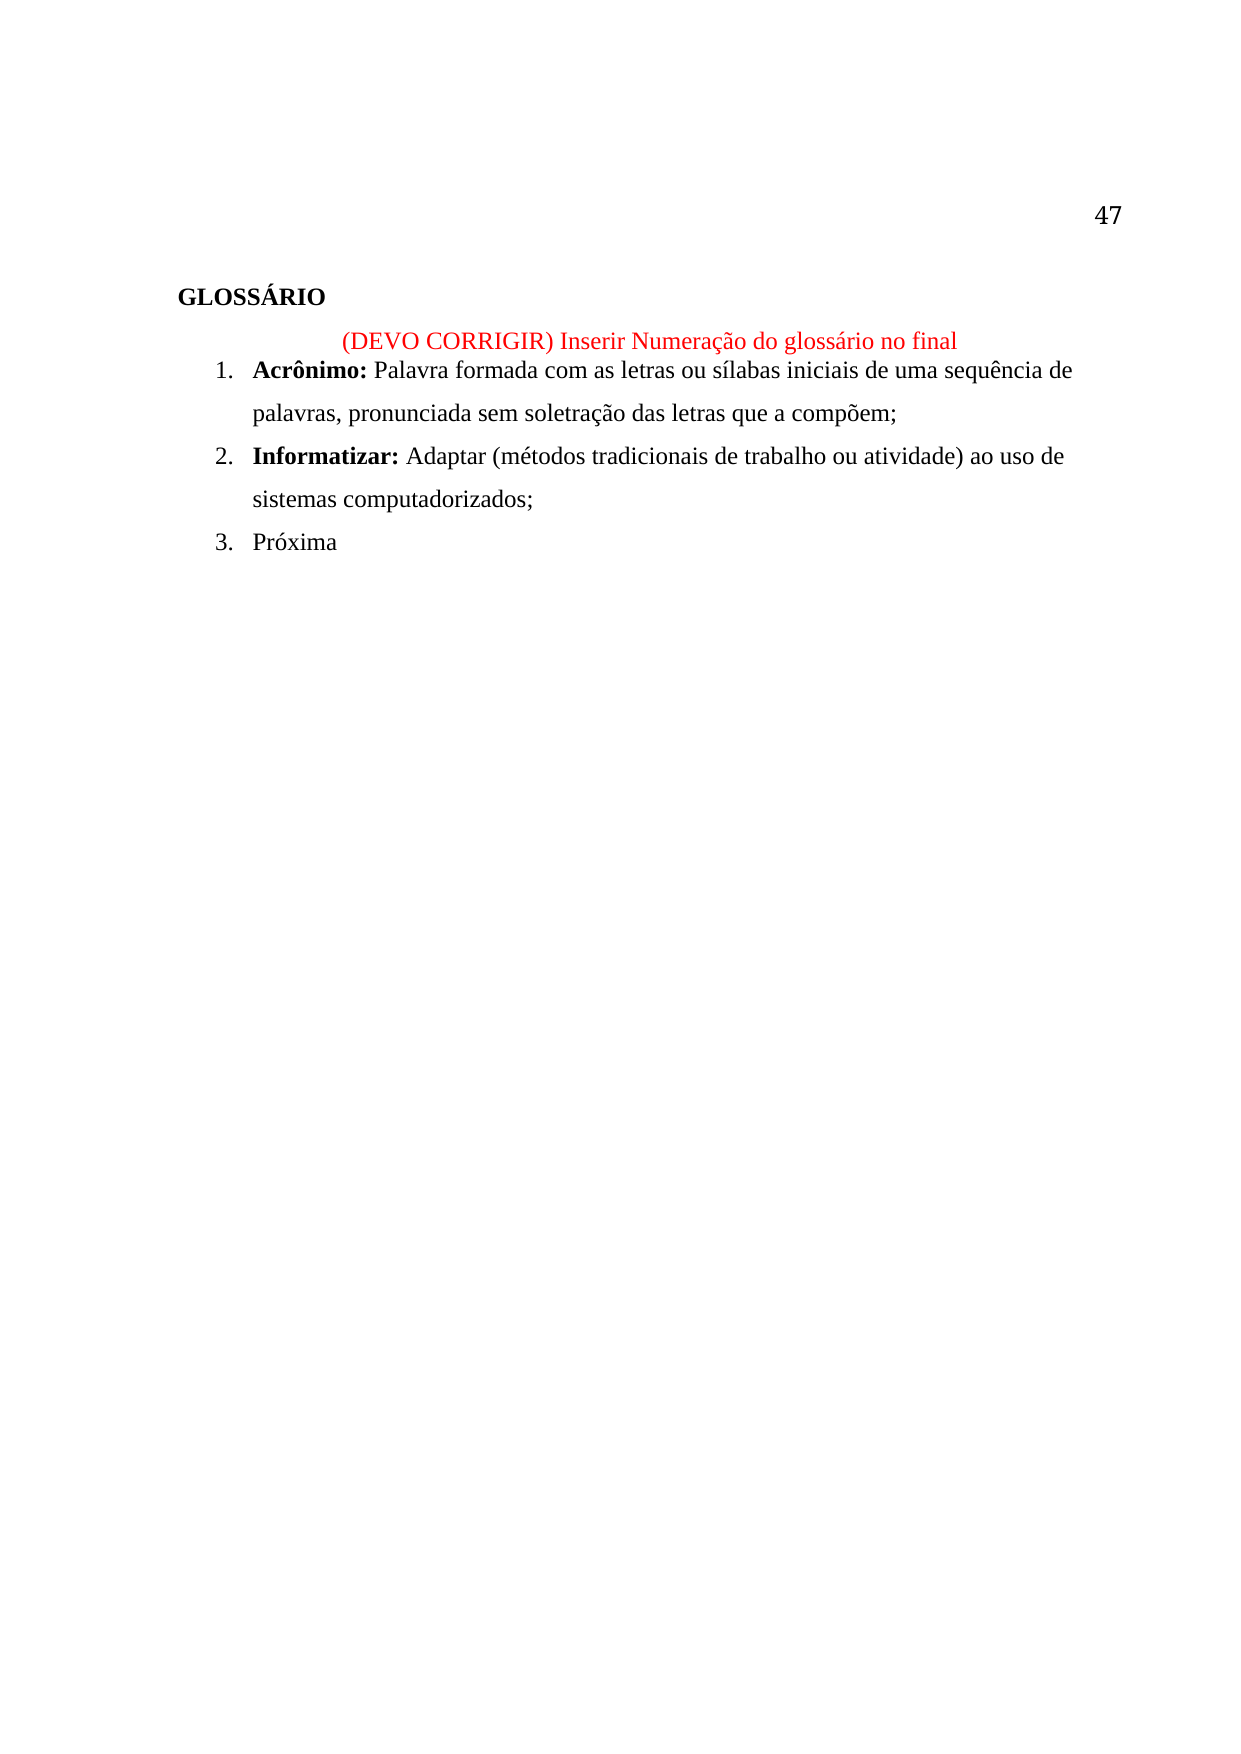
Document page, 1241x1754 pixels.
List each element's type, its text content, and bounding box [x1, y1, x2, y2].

list Próxima [215, 527, 1122, 556]
subtitle GLOSSÁRIO [177, 282, 1122, 311]
text (DEVO CORRIGIR) Inserir Numeração do glossário no final [177, 325, 1122, 355]
list Acrônimo: Palavra formada com as letras ou sílabas iniciais de uma sequência de palavras, pronunciada sem soletração das letras que a compõem; [215, 355, 1122, 427]
list Informatizar: Adaptar (métodos tradicionais de trabalho ou atividade) ao uso de sistemas computadorizados; [215, 441, 1122, 513]
